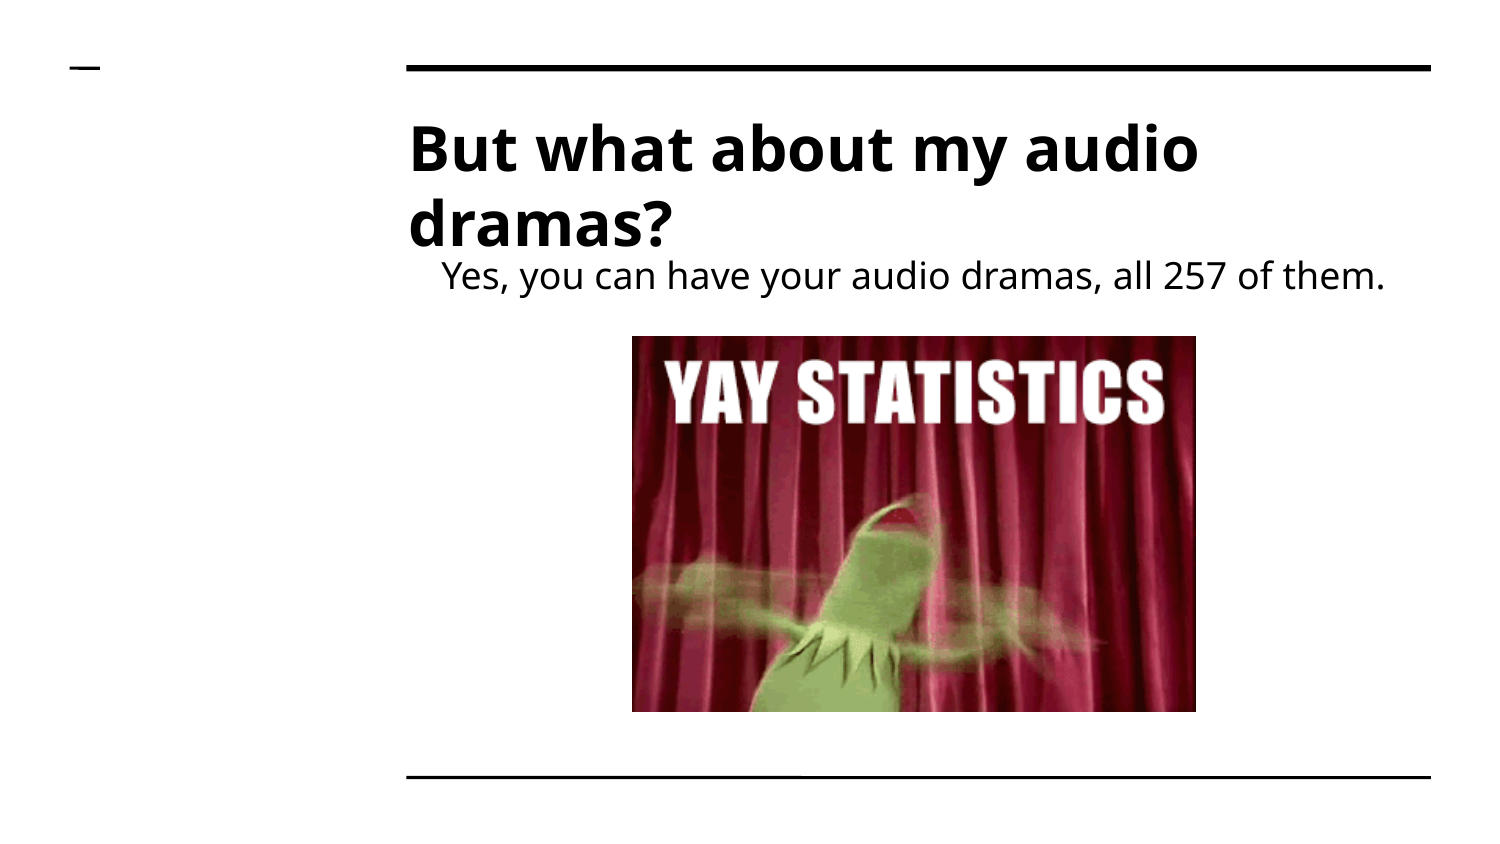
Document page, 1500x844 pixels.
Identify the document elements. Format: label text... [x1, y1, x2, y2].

picture [632, 336, 1196, 712]
title But what about my audio dramas? [393, 94, 1456, 199]
list Yes, you can have your audio dramas, all 257 of them. [395, 236, 1433, 730]
